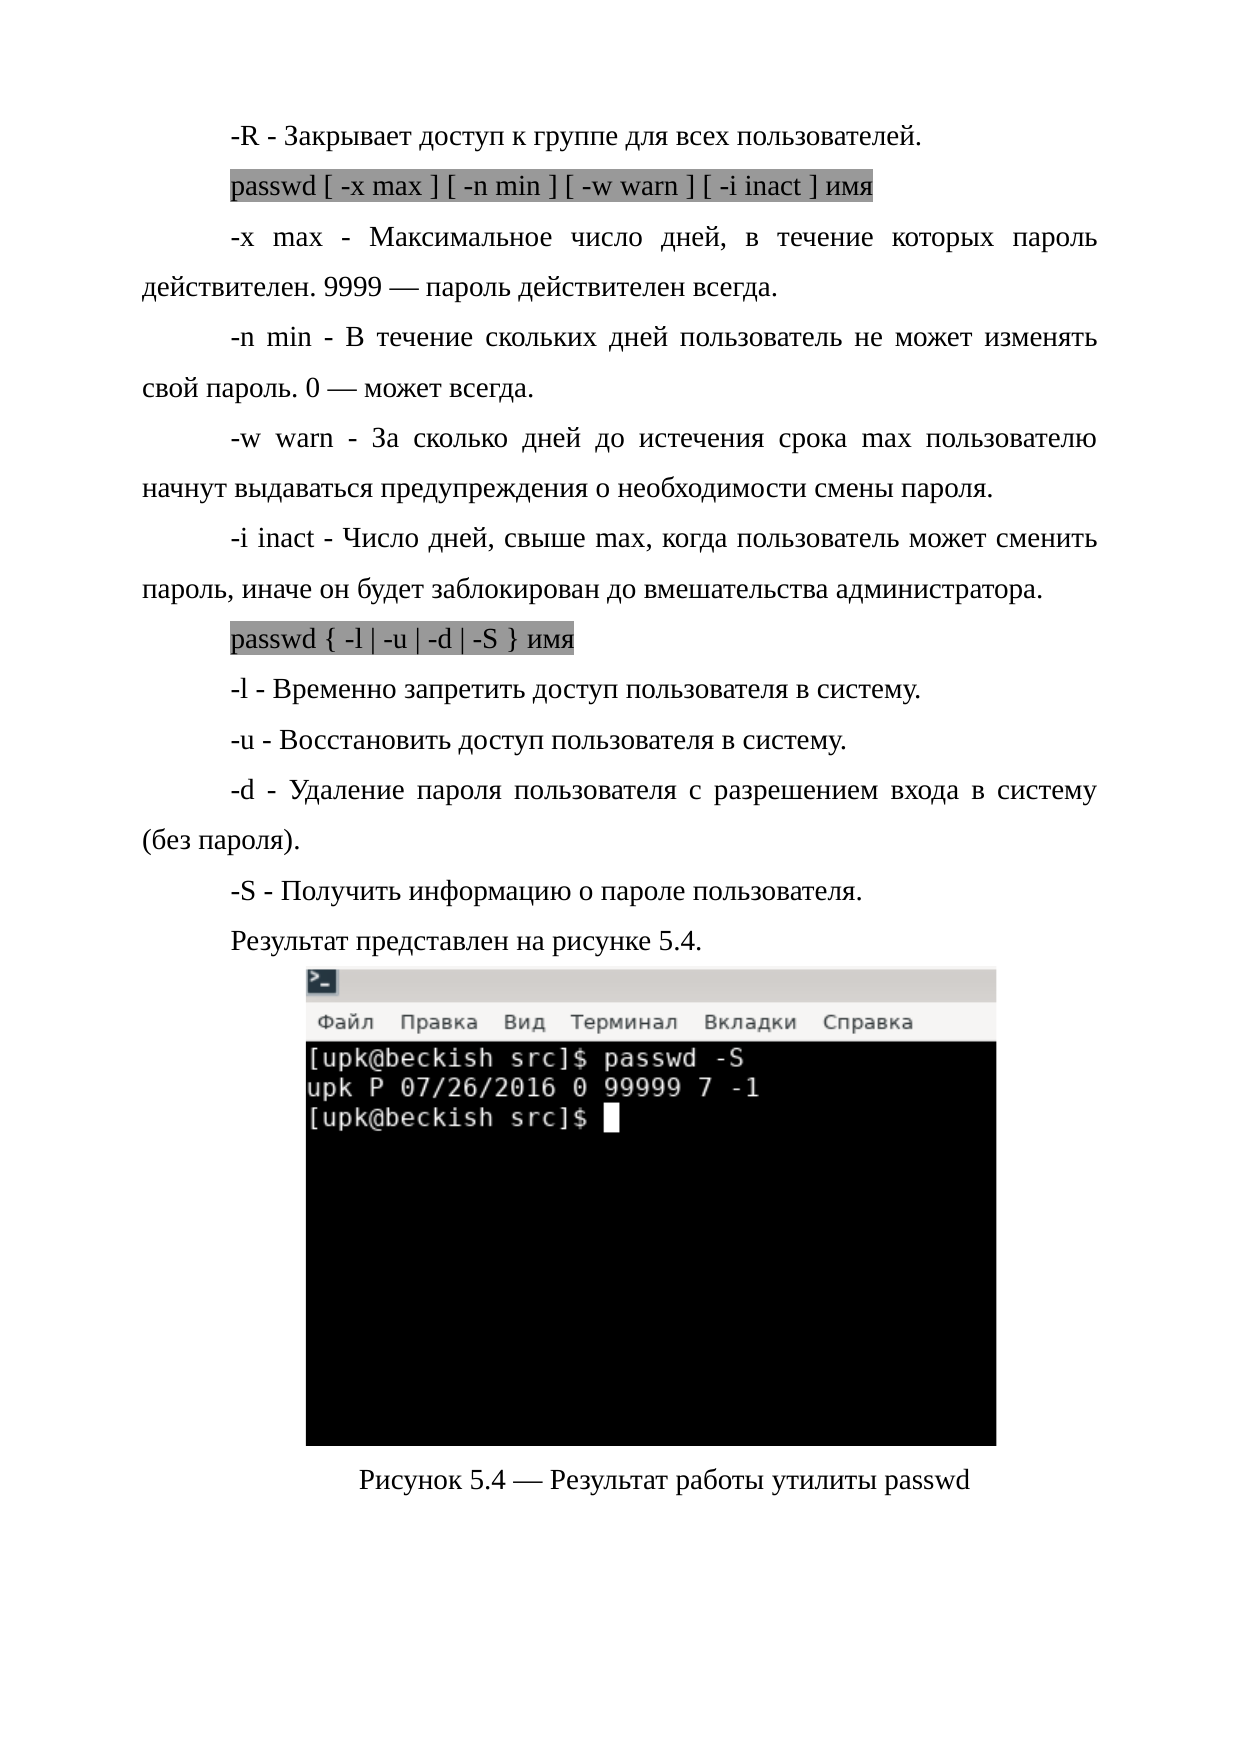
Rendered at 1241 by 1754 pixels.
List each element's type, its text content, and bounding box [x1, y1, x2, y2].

text Результат представлен на рисунке 5.4. [142, 923, 1098, 957]
picture [305, 966, 997, 1446]
text passwd [ -x max ] [ -n min ] [ -w warn ] [ -i inact ] имя [142, 168, 1098, 202]
text -R - Закрывает доступ к группе для всех пользователей. [142, 118, 1098, 152]
text Рисунок 5.4 — Результат работы утилиты passwd [142, 1446, 1098, 1496]
text -n min - В течение скольких дней пользователь не может изменять свой пароль. 0 — может всегда. [142, 319, 1098, 403]
text -u - Восстановить доступ пользователя в систему. [142, 722, 1098, 755]
text -w warn - За сколько дней до истечения срока max пользователю начнут выдаваться предупреждения о необходимости смены пароля. [142, 420, 1098, 504]
text -l - Временно запретить доступ пользователя в систему. [142, 672, 1098, 705]
text passwd { -l | -u | -d | -S } имя [142, 621, 1098, 655]
text -d - Удаление пароля пользователя с разрешением входа в систему (без пароля). [142, 772, 1098, 856]
text -i inact - Число дней, свыше max, когда пользователь может сменить пароль, иначе он будет заблокирован до вмешательства администратора. [142, 521, 1098, 604]
text -S - Получить информацию о пароле пользователя. [142, 873, 1098, 906]
text -x max - Максимальное число дней, в течение которых пароль действителен. 9999 — пароль действителен всегда. [142, 219, 1098, 303]
